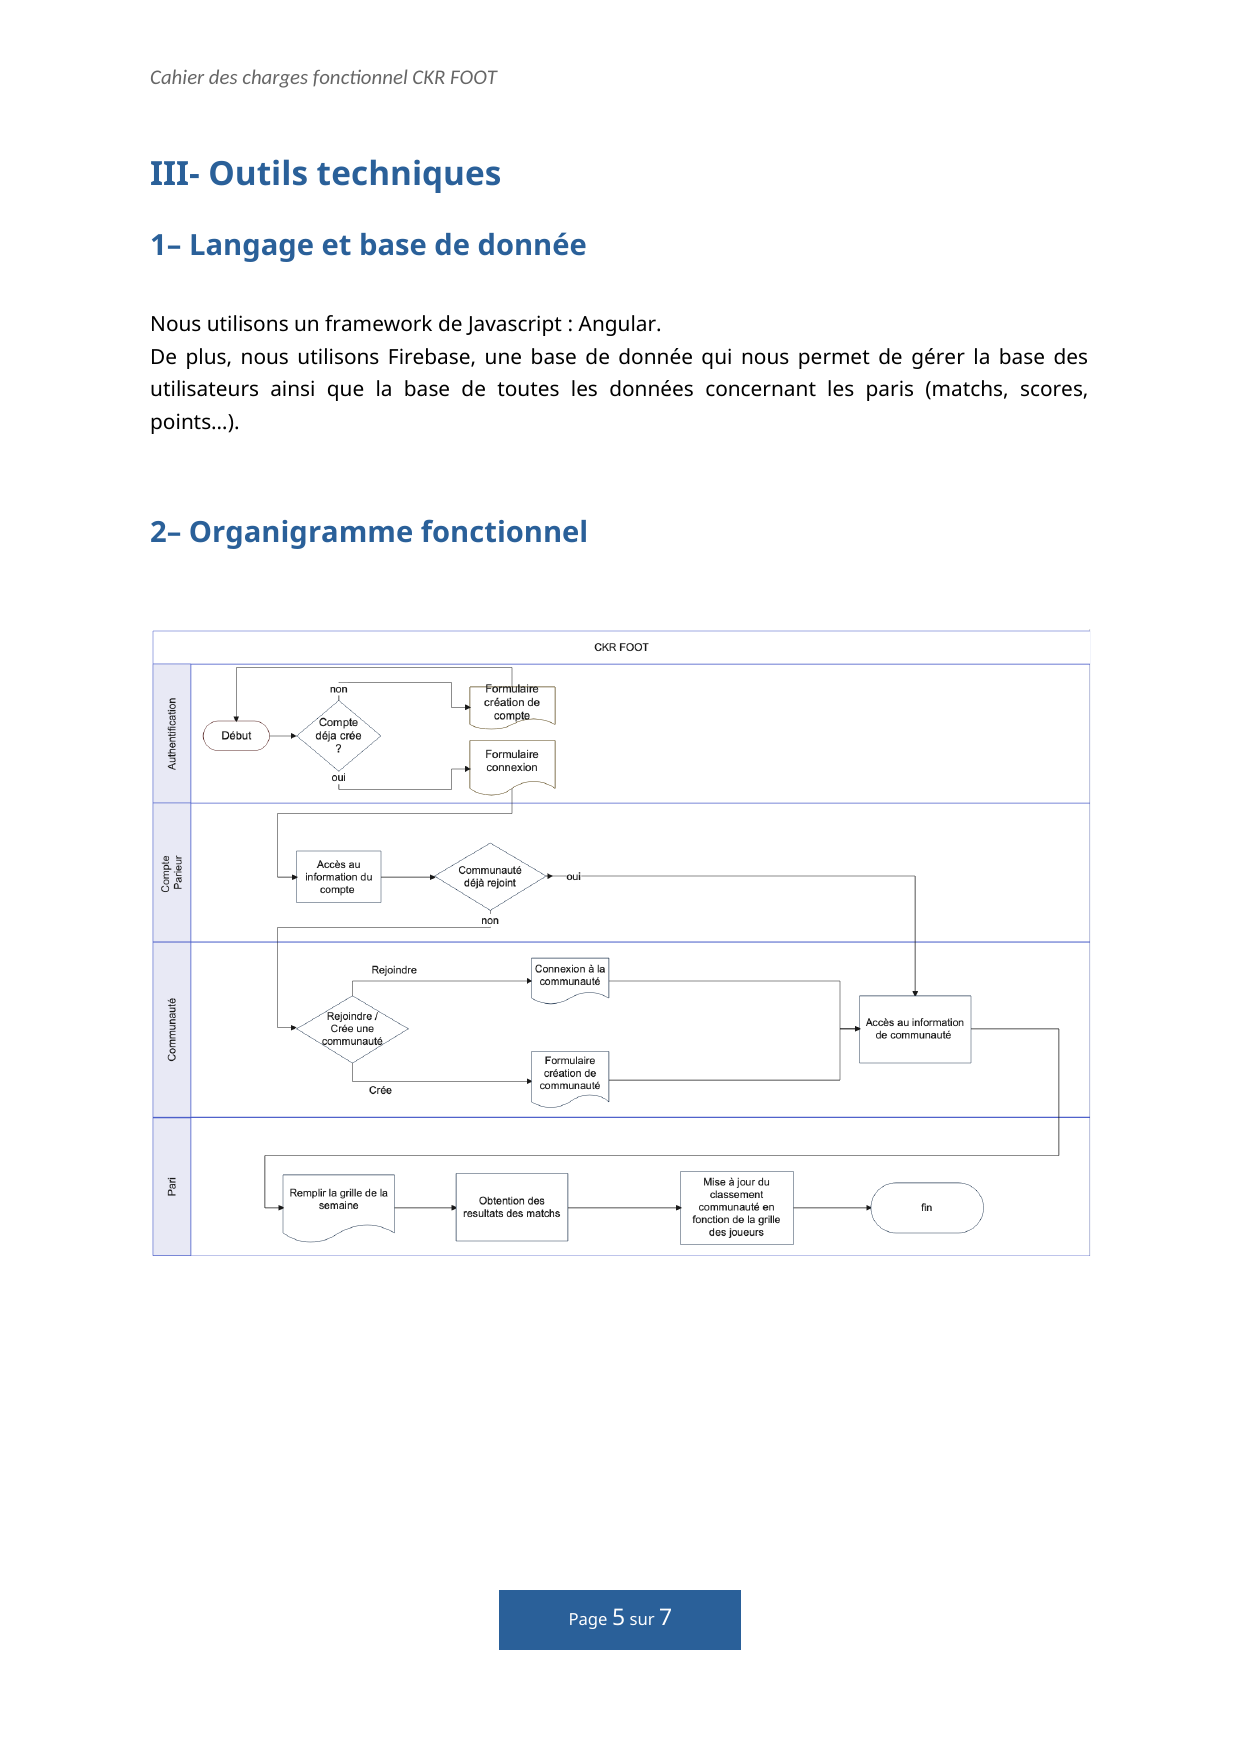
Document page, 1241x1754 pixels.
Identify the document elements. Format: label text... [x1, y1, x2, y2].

text Nous utilisons un framework de Javascript : Angular. [150, 309, 1090, 338]
picture [150, 629, 1091, 1256]
text De plus, nous utilisons Firebase, une base de donnée qui nous permet de gérer la base des utilisateurs ainsi que la base de toutes les données concernant les paris (matchs, scores, points…). [150, 342, 1090, 435]
subtitle III- Outils techniques [150, 150, 1090, 195]
subtitle 1– Langage et base de donnée [150, 224, 1090, 263]
subtitle 2– Organigramme fonctionnel [150, 511, 1090, 551]
